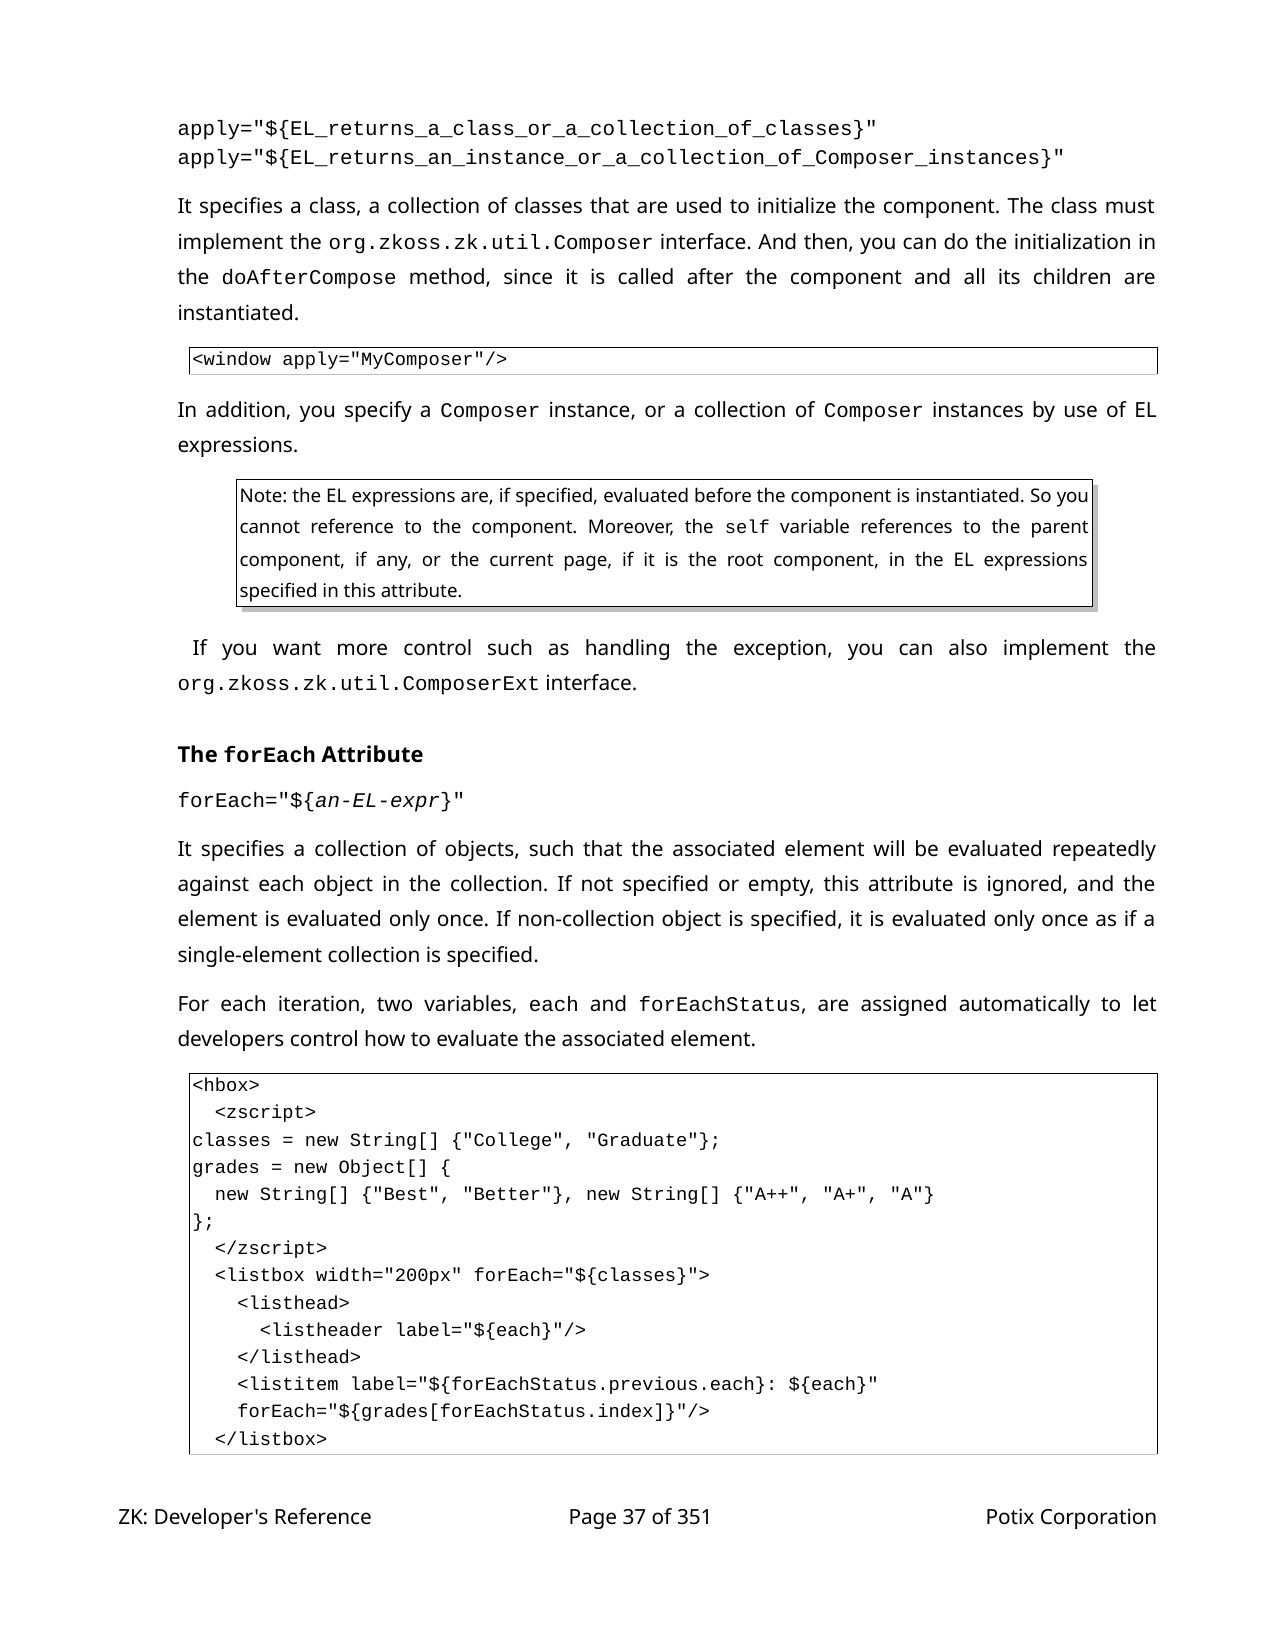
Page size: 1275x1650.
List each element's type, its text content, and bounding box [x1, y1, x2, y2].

text <listbox width="200px" forEach="${classes}"> [190, 1263, 1157, 1288]
text }; [190, 1209, 1157, 1233]
text </listhead> [190, 1345, 1157, 1369]
text grades = new Object[] { [190, 1154, 1157, 1179]
text classes = new String[] {"College", "Graduate"}; [190, 1127, 1157, 1152]
text <zscript> [190, 1100, 1157, 1124]
text For each iteration, two variables, each and forEachStatus, are assigned automatically to let developers control how to evaluate the associated element. [177, 989, 1157, 1052]
text <listhead> [190, 1291, 1157, 1315]
text </zscript> [190, 1236, 1157, 1260]
text In addition, you specify a Composer instance, or a collection of Composer instances by use of EL expressions. [177, 395, 1157, 458]
text <listitem label="${forEachStatus.previous.each}: ${each}" [190, 1372, 1157, 1396]
text It specifies a collection of objects, such that the associated element will be evaluated repeatedly against each object in the collection. If not specified or empty, this attribute is ignored, and the element is evaluated only once. If non-collection object is specified, it is evaluated only once as if a single-element collection is specified. [177, 834, 1157, 968]
text <listheader label="${each}"/> [190, 1318, 1157, 1342]
text new String[] {"Best", "Better"}, new String[] {"A++", "A+", "A"} [190, 1182, 1157, 1206]
text <window apply="MyComposer"/> [190, 348, 1157, 374]
subtitle The forEach Attribute [177, 739, 1157, 769]
text <hbox> [190, 1074, 1157, 1097]
text Note: the EL expressions are, if specified, evaluated before the component is instantiated. So you cannot reference to the component. Moreover, the self variable references to the parent component, if any, or the current page, if it is the root component, in the EL expressions specified in this attribute. [237, 480, 1092, 606]
text apply="${EL_returns_a_class_or_a_collection_of_classes}" apply="${EL_returns_an_instance_or_a_collection_of_Composer_instances}" [177, 118, 1157, 171]
text forEach="${an-EL-expr}" [177, 790, 1157, 813]
text </listbox> [190, 1426, 1157, 1454]
text It specifies a class, a collection of classes that are used to initialize the component. The class must implement the org.zkoss.zk.util.Composer interface. And then, you can do the initialization in the doAfterCompose method, since it is called after the component and all its children are instantiated. [177, 192, 1157, 326]
text If you want more control such as handling the exception, you can also implement the org.zkoss.zk.util.ComposerExt interface. [177, 633, 1157, 697]
text forEach="${grades[forEachStatus.index]}"/> [190, 1399, 1157, 1423]
